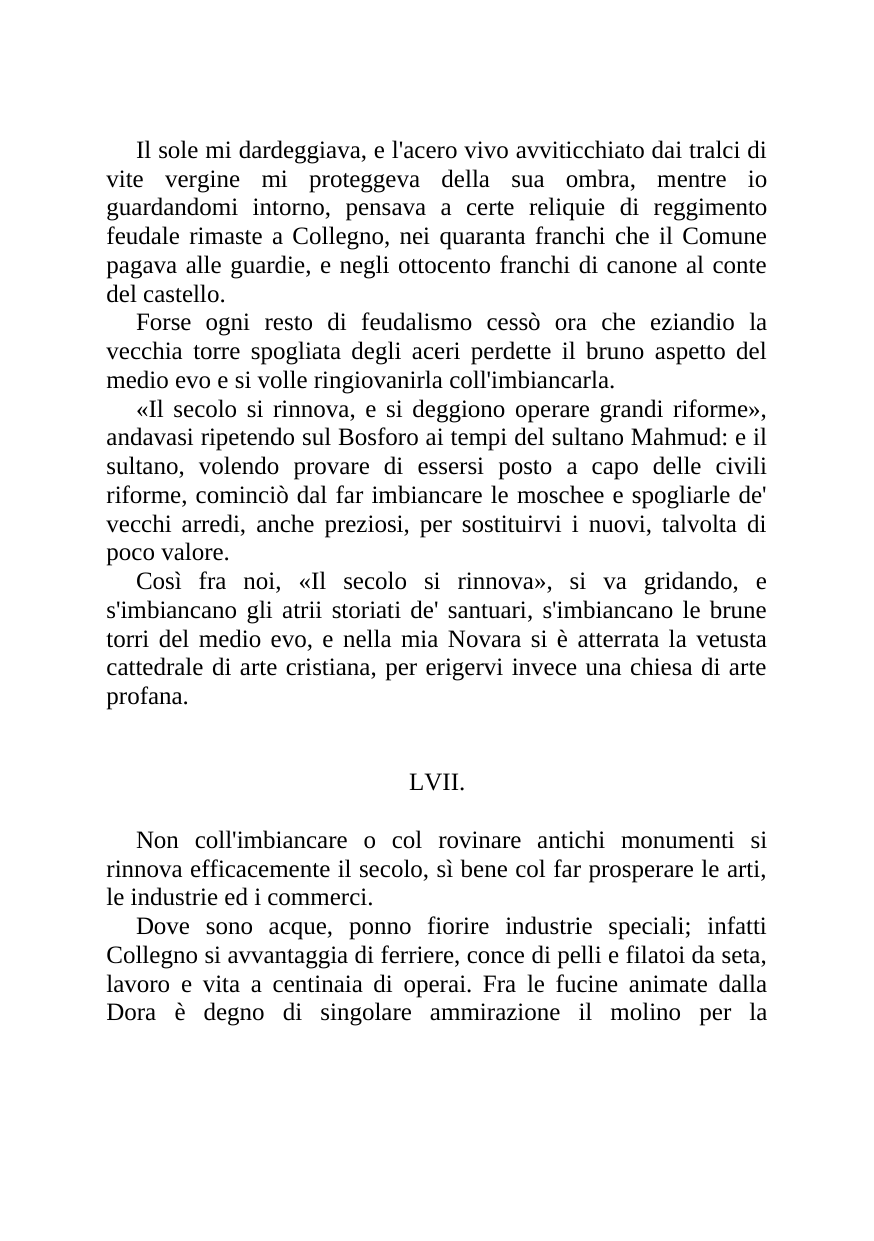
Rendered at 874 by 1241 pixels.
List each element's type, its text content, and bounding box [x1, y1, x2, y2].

text LVII. [106, 767, 768, 796]
text Dove sono acque, ponno fiorire industrie speciali; infatti Collegno si avvantaggia di ferriere, conce di pelli e filatoi da seta, lavoro e vita a centinaia di operai. Fra le fucine animate dalla Dora è degno di singolare ammirazione il molino per la [106, 911, 768, 1026]
text Il sole mi dardeggiava, e l'acero vivo avviticchiato dai tralci di vite vergine mi proteggeva della sua ombra, mentre io guardandomi intorno, pensava a certe reliquie di reggimento feudale rimaste a Collegno, nei quaranta franchi che il Comune pagava alle guardie, e negli ottocento franchi di canone al conte del castello. [106, 135, 768, 307]
text Forse ogni resto di feudalismo cessò ora che eziandio la vecchia torre spogliata degli aceri perdette il bruno aspetto del medio evo e si volle ringiovanirla coll'imbiancarla. [106, 307, 768, 394]
text Non coll'imbiancare o col rovinare antichi monumenti si rinnova efficacemente il secolo, sì bene col far prosperare le arti, le industrie ed i commerci. [106, 825, 768, 911]
text Così fra noi, «Il secolo si rinnova», si va gridando, e s'imbiancano gli atrii storiati de' santuari, s'imbiancano le brune torri del medio evo, e nella mia Novara si è atterrata la vetusta cattedrale di arte cristiana, per erigervi invece una chiesa di arte profana. [106, 566, 768, 710]
text «Il secolo si rinnova, e si deggiono operare grandi riforme», andavasi ripetendo sul Bosforo ai tempi del sultano Mahmud: e il sultano, volendo provare di essersi posto a capo delle civili riforme, cominciò dal far imbiancare le moschee e spogliarle de' vecchi arredi, anche preziosi, per sostituirvi i nuovi, talvolta di poco valore. [106, 394, 768, 566]
